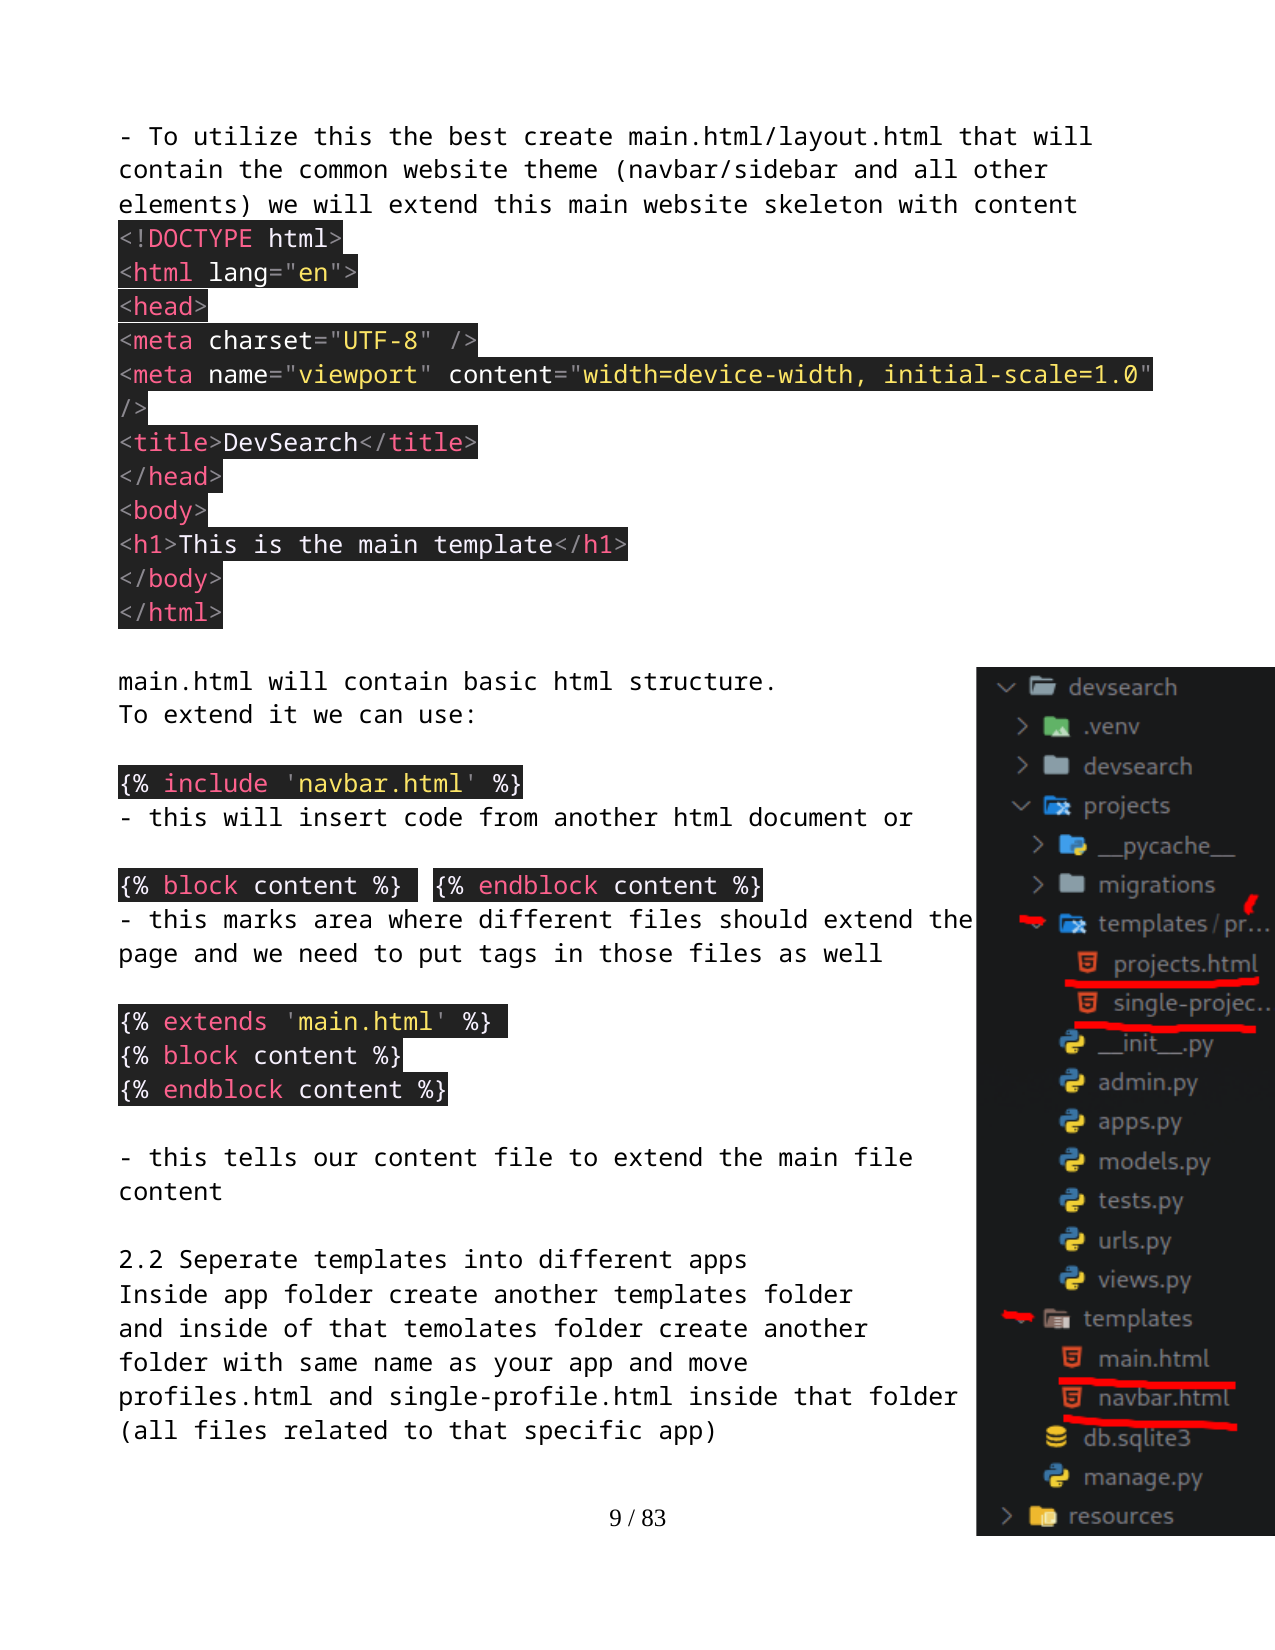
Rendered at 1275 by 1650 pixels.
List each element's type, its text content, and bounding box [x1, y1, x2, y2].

picture [976, 667, 1275, 1536]
text {% block content %} [118, 1038, 976, 1072]
text {% extends 'main.html' %} [118, 1004, 976, 1038]
text {% include 'navbar.html' %} [118, 765, 976, 799]
text </html> [118, 595, 1157, 629]
text - this tells our content file to extend the main file content [118, 1140, 976, 1208]
text {% endblock content %} [118, 1072, 976, 1106]
text {% block content %} {% endblock content %} [118, 867, 976, 902]
text <title>DevSearch</title> [118, 425, 1157, 459]
text - To utilize this the best create main.html/layout.html that will contain the common website theme (navbar/sidebar and all other elements) we will extend this main website skeleton with content [118, 118, 1157, 220]
text Inside app folder create another templates folder [118, 1276, 976, 1310]
text 2.2 Seperate templates into different apps [118, 1242, 976, 1276]
text <meta charset="UTF-8" /> [118, 322, 1157, 357]
text <!DOCTYPE html> [118, 220, 1157, 254]
text </head> [118, 459, 1157, 493]
text (all files related to that specific app) [118, 1412, 976, 1447]
text <html lang="en"> [118, 254, 1157, 288]
text <body> [118, 493, 1157, 527]
text and inside of that temolates folder create another [118, 1310, 976, 1344]
text profiles.html and single-profile.html inside that folder [118, 1378, 976, 1412]
text <meta name="viewport" content="width=device-width, initial-scale=1.0" /> [118, 357, 1157, 425]
text To extend it we can use: [118, 697, 976, 731]
text - this will insert code from another html document or [118, 799, 976, 833]
text main.html will contain basic html structure. [118, 663, 1157, 697]
text - this marks area where different files should extend the page and we need to put tags in those files as well [118, 902, 976, 970]
text <h1>This is the main template</h1> [118, 527, 1157, 561]
text </body> [118, 561, 1157, 595]
text folder with same name as your app and move [118, 1344, 976, 1378]
text <head> [118, 288, 1157, 322]
